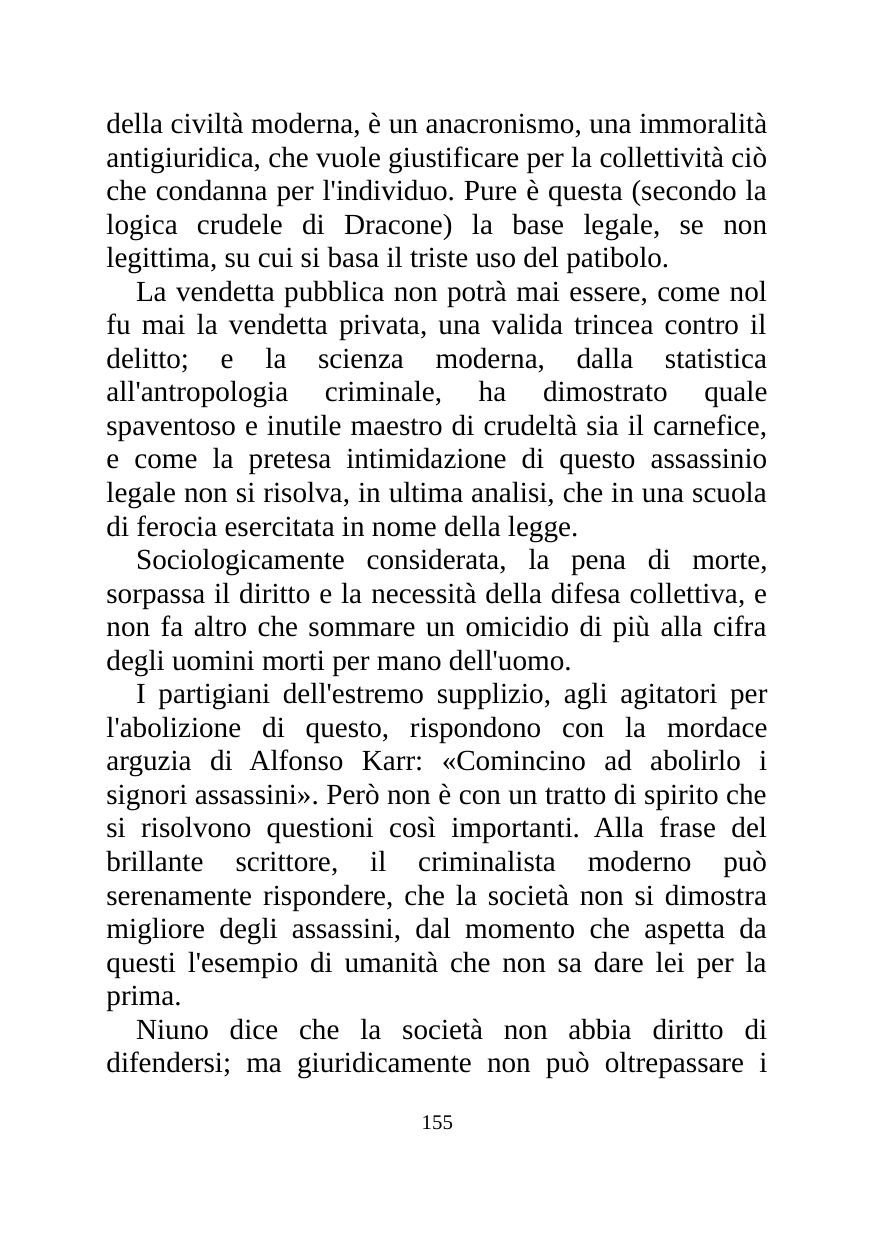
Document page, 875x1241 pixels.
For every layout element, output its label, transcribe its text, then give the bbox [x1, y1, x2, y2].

text La vendetta pubblica non potrà mai essere, come nol fu mai la vendetta privata, una valida trincea contro il delitto; e la scienza moderna, dalla statistica all'antropologia criminale, ha dimostrato quale spaventoso e inutile maestro di crudeltà sia il carnefice, e come la pretesa intimidazione di questo assassinio legale non si risolva, in ultima analisi, che in una scuola di ferocia esercitata in nome della legge. [106, 274, 768, 542]
text Sociologicamente considerata, la pena di morte, sorpassa il diritto e la necessità della difesa collettiva, e non fa altro che sommare un omicidio di più alla cifra degli uomini morti per mano dell'uomo. [106, 542, 768, 676]
text I partigiani dell'estremo supplizio, agli agitatori per l'abolizione di questo, rispondono con la mordace arguzia di Alfonso Karr: «Comincino ad abolirlo i signori assassini». Però non è con un tratto di spirito che si risolvono questioni così importanti. Alla frase del brillante scrittore, il criminalista moderno può serenamente rispondere, che la società non si dimostra migliore degli assassini, dal momento che aspetta da questi l'esempio di umanità che non sa dare lei per la prima. [106, 676, 768, 1012]
text Niuno dice che la società non abbia diritto di difendersi; ma giuridicamente non può oltrepassare i [106, 1012, 768, 1079]
text della civiltà moderna, è un anacronismo, una immoralità antigiuridica, che vuole giustificare per la collettività ciò che condanna per l'individuo. Pure è questa (secondo la logica crudele di Dracone) la base legale, se non legittima, su cui si basa il triste uso del patibolo. [106, 106, 768, 274]
